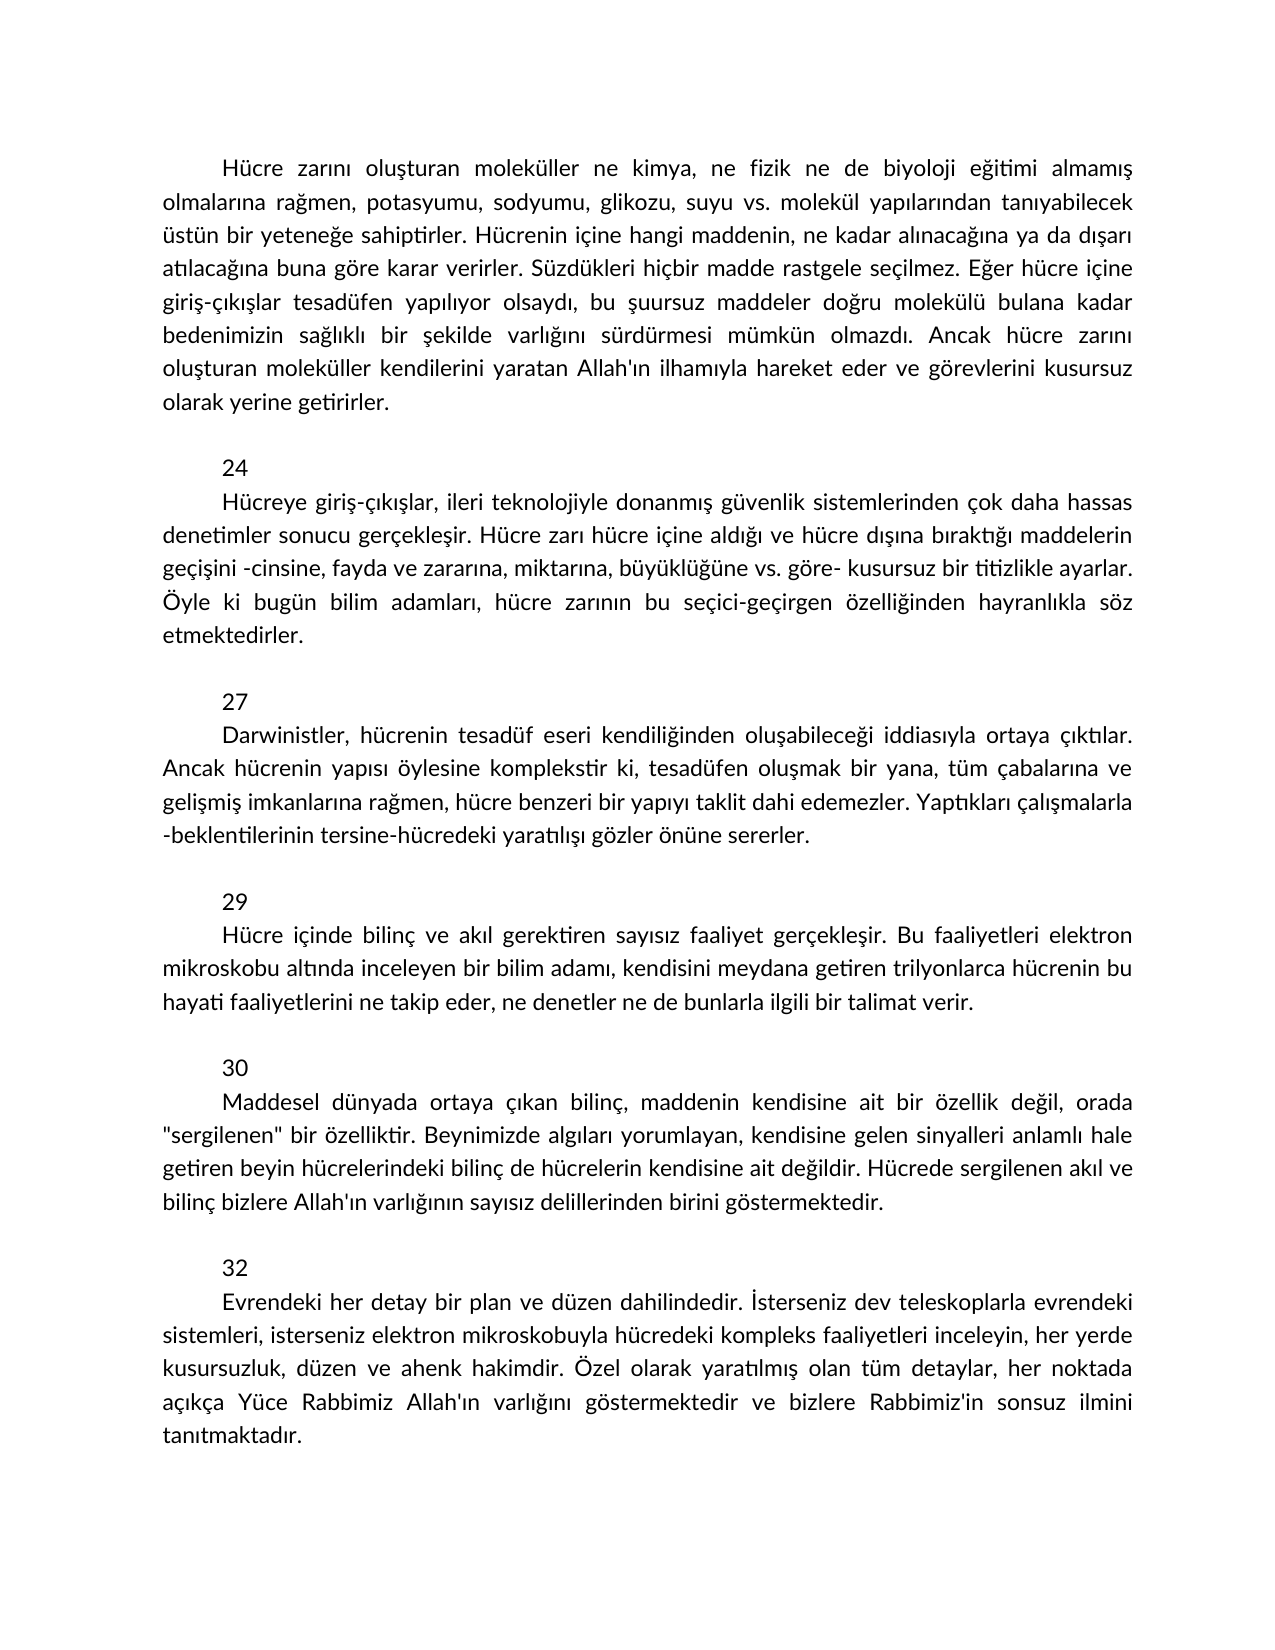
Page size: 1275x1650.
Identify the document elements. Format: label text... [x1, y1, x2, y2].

text Hücre zarını oluşturan moleküller ne kimya, ne fizik ne de biyoloji eğitimi almamış olmalarına rağmen, potasyumu, sodyumu, glikozu, suyu vs. molekül yapılarından tanıyabilecek üstün bir yeteneğe sahiptirler. Hücrenin içine hangi maddenin, ne kadar alınacağına ya da dışarı atılacağına buna göre karar verirler. Süzdükleri hiçbir madde rastgele seçilmez. Eğer hücre içine giriş-çıkışlar tesadüfen yapılıyor olsaydı, bu şuursuz maddeler doğru molekülü bulana kadar bedenimizin sağlıklı bir şekilde varlığını sürdürmesi mümkün olmazdı. Ancak hücre zarını oluşturan moleküller kendilerini yaratan Allah'ın ilhamıyla hareket eder ve görevlerini kusursuz olarak yerine getirirler. [162, 150, 1134, 417]
text Hücreye giriş-çıkışlar, ileri teknolojiyle donanmış güvenlik sistemlerinden çok daha hassas denetimler sonucu gerçekleşir. Hücre zarı hücre içine aldığı ve hücre dışına bıraktığı maddelerin geçişini -cinsine, fayda ve zararına, miktarına, büyüklüğüne vs. göre- kusursuz bir titizlikle ayarlar. Öyle ki bugün bilim adamları, hücre zarının bu seçici-geçirgen özelliğinden hayranlıkla söz etmektedirler. [162, 483, 1134, 650]
text 30 [162, 1050, 1134, 1083]
text 24 [162, 450, 1134, 483]
text 27 [162, 683, 1134, 717]
text 32 [162, 1250, 1134, 1283]
text 29 [162, 883, 1134, 917]
text Hücre içinde bilinç ve akıl gerektiren sayısız faaliyet gerçekleşir. Bu faaliyetleri elektron mikroskobu altında inceleyen bir bilim adamı, kendisini meydana getiren trilyonlarca hücrenin bu hayati faaliyetlerini ne takip eder, ne denetler ne de bunlarla ilgili bir talimat verir. [162, 917, 1134, 1017]
text Darwinistler, hücrenin tesadüf eseri kendiliğinden oluşabileceği iddiasıyla ortaya çıktılar. Ancak hücrenin yapısı öylesine komplekstir ki, tesadüfen oluşmak bir yana, tüm çabalarına ve gelişmiş imkanlarına rağmen, hücre benzeri bir yapıyı taklit dahi edemezler. Yaptıkları çalışmalarla -beklentilerinin tersine-hücredeki yaratılışı gözler önüne sererler. [162, 717, 1134, 850]
text Maddesel dünyada ortaya çıkan bilinç, maddenin kendisine ait bir özellik değil, orada "sergilenen" bir özelliktir. Beynimizde algıları yorumlayan, kendisine gelen sinyalleri anlamlı hale getiren beyin hücrelerindeki bilinç de hücrelerin kendisine ait değildir. Hücrede sergilenen akıl ve bilinç bizlere Allah'ın varlığının sayısız delillerinden birini göstermektedir. [162, 1083, 1134, 1217]
text Evrendeki her detay bir plan ve düzen dahilindedir. İsterseniz dev teleskoplarla evrendeki sistemleri, isterseniz elektron mikroskobuyla hücredeki kompleks faaliyetleri inceleyin, her yerde kusursuzluk, düzen ve ahenk hakimdir. Özel olarak yaratılmış olan tüm detaylar, her noktada açıkça Yüce Rabbimiz Allah'ın varlığını göstermektedir ve bizlere Rabbimiz'in sonsuz ilmini tanıtmaktadır. [162, 1283, 1134, 1450]
